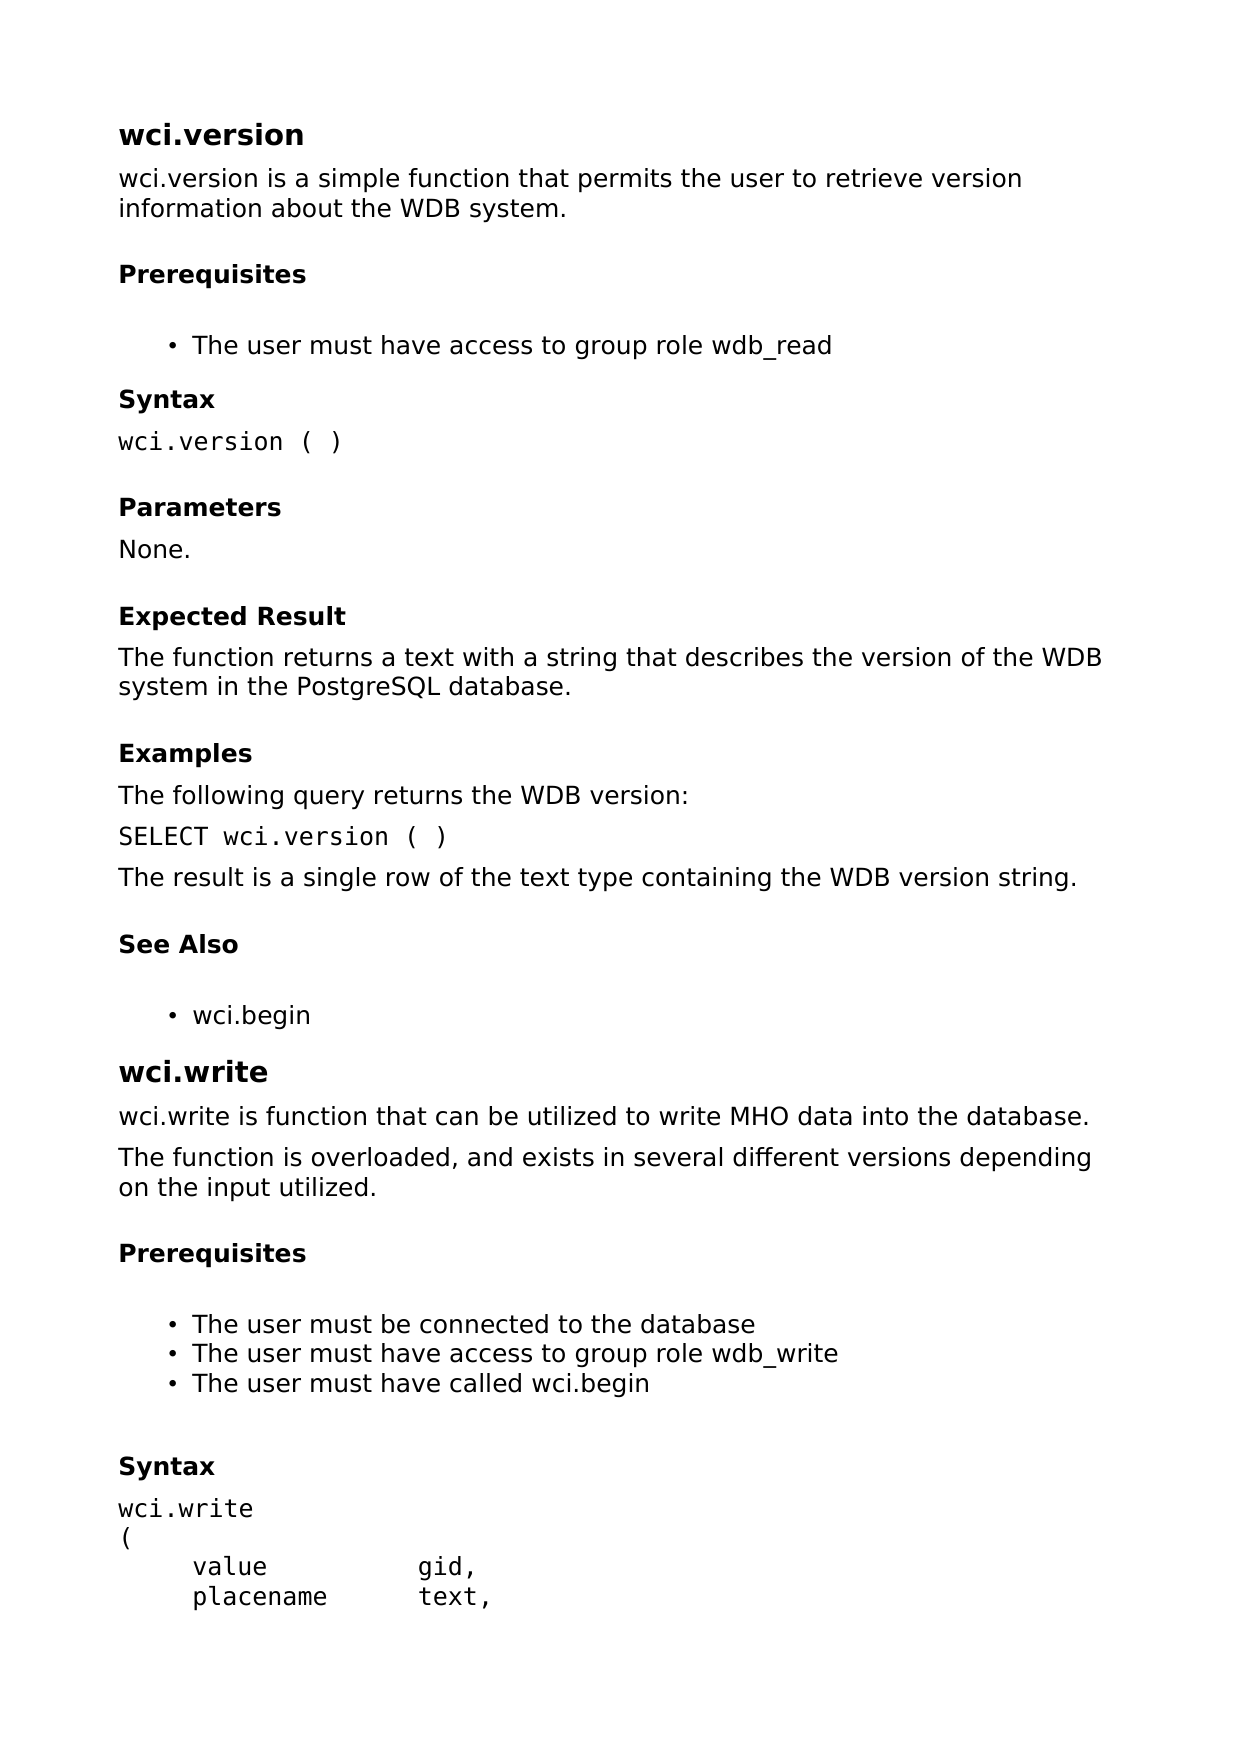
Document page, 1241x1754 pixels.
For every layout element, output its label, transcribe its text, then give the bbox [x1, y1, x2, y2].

text None. [118, 535, 1122, 564]
subtitle See Also [118, 930, 1122, 959]
subtitle Expected Result [118, 602, 1122, 631]
text wci.version is a simple function that permits the user to retrieve version information about the WDB system. [118, 164, 1122, 223]
text The following query returns the WDB version: [118, 781, 1122, 810]
list The user must have access to group role wdb_read [177, 332, 1122, 361]
list The user must be connected to the database [177, 1311, 1122, 1340]
subtitle Prerequisites [118, 1239, 1122, 1268]
subtitle wci.version [118, 118, 1122, 152]
text SELECT wci.version ( ) [118, 822, 1122, 852]
text wci.version ( ) [118, 427, 1122, 457]
text The result is a single row of the text type containing the WDB version string. [118, 863, 1122, 893]
text The function returns a text with a string that describes the version of the WDB system in the PostgreSQL database. [118, 643, 1122, 702]
text wci.write ( value gid, placename text, [118, 1494, 1122, 1611]
list The user must have access to group role wdb_write [177, 1340, 1122, 1369]
subtitle Prerequisites [118, 260, 1122, 289]
subtitle Examples [118, 739, 1122, 768]
text The function is overloaded, and exists in several different versions depending on the input utilized. [118, 1143, 1122, 1202]
list wci.begin [177, 1001, 1122, 1030]
subtitle wci.write [118, 1055, 1122, 1089]
text wci.write is function that can be utilized to write MHO data into the database. [118, 1102, 1122, 1131]
subtitle Parameters [118, 493, 1122, 522]
subtitle Syntax [118, 386, 1122, 415]
subtitle Syntax [118, 1452, 1122, 1482]
list The user must have called wci.begin [177, 1369, 1122, 1398]
